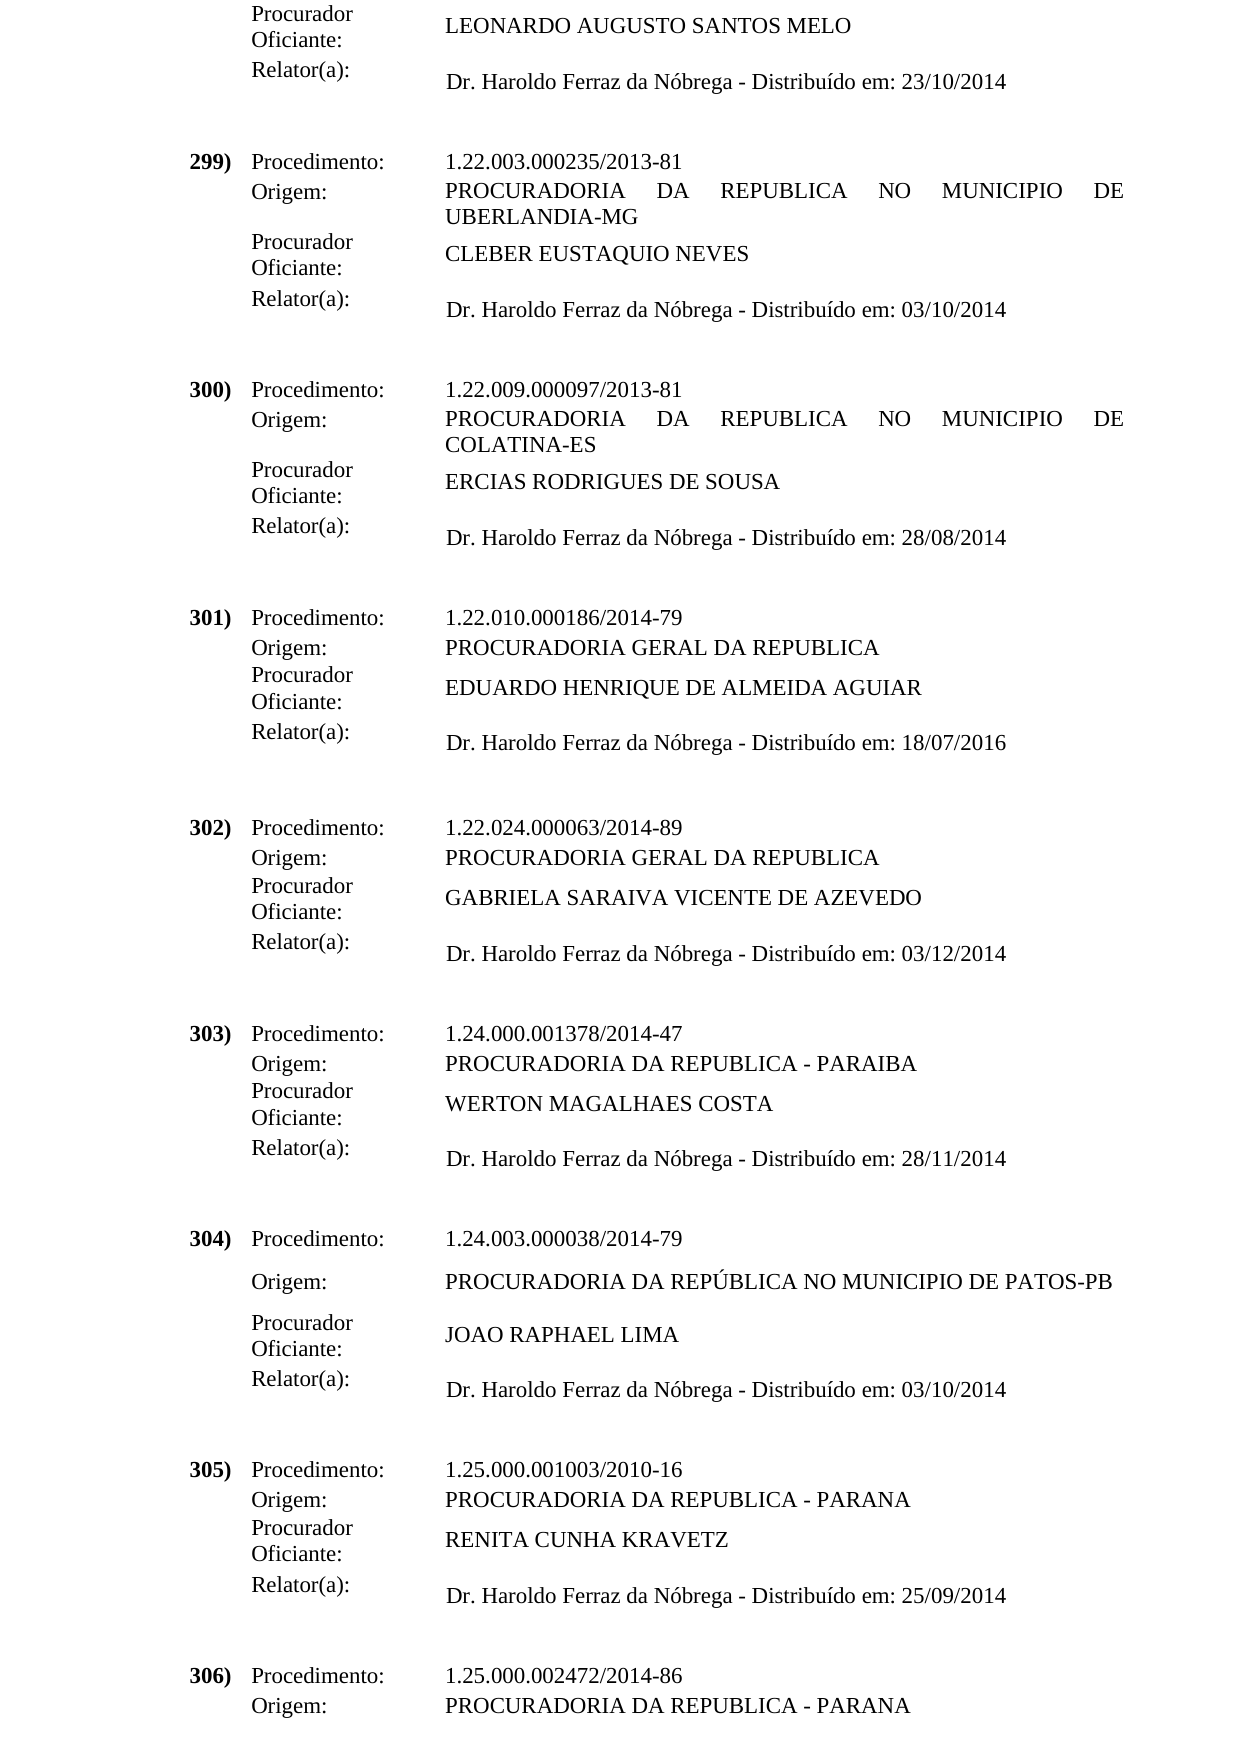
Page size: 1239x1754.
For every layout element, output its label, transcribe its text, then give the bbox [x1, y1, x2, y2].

table_cell [0, 1570, 189, 1623]
table_cell Procedimento: [251, 1224, 445, 1253]
table_cell [1125, 1224, 1239, 1253]
table_cell [1125, 512, 1239, 566]
table_cell [1125, 0, 1239, 51]
table_cell [1125, 566, 1239, 603]
table_cell 1.25.000.001003/2010-16 [445, 1456, 1124, 1484]
table_cell [251, 284, 1124, 337]
table_cell [189, 177, 251, 206]
table_cell [0, 456, 189, 507]
table_cell [445, 1624, 1124, 1661]
table_cell [1125, 110, 1239, 147]
table_cell [445, 338, 1124, 375]
table_cell [0, 405, 189, 433]
table_cell [0, 843, 189, 872]
table_cell [445, 1187, 1124, 1224]
table_cell Procurador Oficiante: [251, 1514, 445, 1567]
table_cell [0, 228, 189, 279]
table_cell Procurador Oficiante: [251, 1309, 445, 1361]
table_cell [189, 1691, 251, 1719]
table_cell [1125, 206, 1239, 228]
table_cell 301) [189, 603, 251, 632]
table_cell [1125, 843, 1239, 872]
table_cell [251, 512, 1124, 566]
table_cell Procedimento: [251, 1456, 445, 1484]
table_cell [1125, 1514, 1239, 1565]
table_cell 1.22.024.000063/2014-89 [445, 813, 1124, 842]
table_cell [189, 284, 251, 337]
table_cell CLEBER EUSTAQUIO NEVES [445, 228, 1124, 279]
table_header Dr. Haroldo Ferraz da Nóbrega - Distribuído em: 25/09/2014 [446, 1570, 1122, 1621]
table_cell [189, 1570, 251, 1623]
table_cell [251, 566, 445, 603]
table_cell [0, 1187, 189, 1224]
table_cell 300) [189, 375, 251, 403]
table_cell PROCURADORIA DA REPUBLICA NO MUNICIPIO DE COLATINA-ES [445, 405, 1124, 456]
table_cell PROCURADORIA GERAL DA REPUBLICA [445, 633, 1124, 662]
table_cell [251, 84, 446, 107]
table_cell [0, 177, 189, 206]
table_cell Procurador Oficiante: [251, 456, 445, 508]
table_cell [189, 717, 251, 771]
table_cell [0, 0, 189, 51]
table_cell PROCURADORIA DA REPUBLICA - PARANA [445, 1691, 1124, 1719]
table_cell [189, 927, 251, 981]
table_cell [0, 1486, 189, 1514]
table_cell [1125, 603, 1239, 632]
table_cell [189, 1077, 251, 1128]
table_cell [1125, 717, 1239, 771]
table_header Relator(a): [251, 56, 446, 84]
table_cell [1125, 1624, 1239, 1661]
table_cell Procurador Oficiante: [251, 662, 445, 714]
table_header Relator(a): [251, 1364, 446, 1393]
table_cell [0, 981, 189, 1019]
table_cell [1125, 1570, 1239, 1623]
table_cell [251, 1598, 446, 1621]
table_cell [0, 662, 189, 713]
table_header Relator(a): [251, 1570, 446, 1598]
table_cell [1125, 1187, 1239, 1224]
table_cell [1125, 147, 1239, 176]
table_cell [0, 284, 189, 337]
table_cell [189, 206, 251, 228]
table_header Dr. Haroldo Ferraz da Nóbrega - Distribuído em: 28/08/2014 [446, 512, 1122, 563]
table_cell [189, 0, 251, 51]
table_cell [189, 566, 251, 603]
table_header [189, 771, 251, 813]
table_cell [1125, 177, 1239, 206]
table_header Dr. Haroldo Ferraz da Nóbrega - Distribuído em: 23/10/2014 [446, 56, 1122, 107]
table_cell [0, 1224, 189, 1253]
table_cell 304) [189, 1224, 251, 1253]
table_cell PROCURADORIA GERAL DA REPUBLICA [445, 843, 1124, 872]
table_cell Origem: [251, 1691, 445, 1719]
table_cell [0, 1077, 189, 1128]
table_header [0, 771, 189, 813]
table_cell RENITA CUNHA KRAVETZ [445, 1514, 1124, 1565]
table_header [251, 771, 445, 813]
table_cell Procurador Oficiante: [251, 1077, 445, 1130]
table_cell [189, 843, 251, 872]
table_cell 1.22.010.000186/2014-79 [445, 603, 1124, 632]
table_cell Origem: [251, 1486, 445, 1514]
table_cell [0, 512, 189, 566]
table_cell [251, 1133, 1124, 1187]
table_cell [0, 872, 189, 923]
table_cell [189, 405, 251, 433]
table_cell [251, 1418, 445, 1456]
table_header [445, 771, 1124, 813]
table_cell [1125, 662, 1239, 713]
table_header Relator(a): [251, 1133, 446, 1161]
table_cell 1.25.000.002472/2014-86 [445, 1661, 1124, 1689]
table_header Dr. Haroldo Ferraz da Nóbrega - Distribuído em: 28/11/2014 [446, 1133, 1122, 1184]
table_cell [0, 1309, 189, 1359]
table_cell [0, 1049, 189, 1077]
table_cell Procedimento: [251, 147, 445, 176]
table_cell [1125, 633, 1239, 662]
table_cell GABRIELA SARAIVA VICENTE DE AZEVEDO [445, 872, 1124, 923]
table_cell [1125, 1418, 1239, 1456]
table_cell [189, 1418, 251, 1456]
table_cell [445, 981, 1124, 1019]
table_cell [251, 110, 445, 147]
table_cell [0, 1133, 189, 1187]
table_cell [1125, 927, 1239, 981]
table_header Relator(a): [251, 284, 446, 312]
table_cell [1125, 1486, 1239, 1514]
table_cell [251, 746, 446, 768]
table_cell LEONARDO AUGUSTO SANTOS MELO [445, 0, 1124, 51]
table_cell Origem: [251, 843, 445, 872]
table_cell [0, 1254, 189, 1308]
table_cell [1125, 872, 1239, 923]
table_cell [251, 434, 445, 456]
table_header Dr. Haroldo Ferraz da Nóbrega - Distribuído em: 03/10/2014 [446, 1364, 1122, 1415]
table_cell [189, 981, 251, 1019]
table_cell [0, 147, 189, 176]
table_cell [1125, 1077, 1239, 1128]
table_cell Procedimento: [251, 1661, 445, 1689]
table_cell WERTON MAGALHAES COSTA [445, 1077, 1124, 1128]
table_cell [1125, 228, 1239, 279]
table_cell [0, 813, 189, 842]
table_cell [445, 566, 1124, 603]
table_cell 299) [189, 147, 251, 176]
table_cell [445, 1418, 1124, 1456]
table_cell [0, 1624, 189, 1661]
table_cell [0, 434, 189, 456]
table_cell [189, 1309, 251, 1359]
table_cell Origem: [251, 1254, 445, 1308]
table_cell [1125, 56, 1239, 109]
table_cell PROCURADORIA DA REPUBLICA - PARAIBA [445, 1049, 1124, 1077]
table_cell [189, 633, 251, 662]
table_cell Procurador Oficiante: [251, 0, 445, 52]
table_cell [1125, 284, 1239, 337]
table_header Dr. Haroldo Ferraz da Nóbrega - Distribuído em: 03/10/2014 [446, 284, 1122, 334]
table_cell [1125, 338, 1239, 375]
table_cell [251, 312, 446, 334]
table_cell [1125, 1691, 1239, 1719]
table_cell [251, 927, 1124, 981]
table_cell 1.24.003.000038/2014-79 [445, 1224, 1124, 1253]
table_cell 1.24.000.001378/2014-47 [445, 1019, 1124, 1047]
table_cell PROCURADORIA DA REPUBLICA NO MUNICIPIO DE UBERLANDIA-MG [445, 177, 1124, 228]
table_cell [1125, 375, 1239, 403]
table_cell [1125, 1364, 1239, 1418]
table_cell [0, 206, 189, 228]
table_cell [189, 338, 251, 375]
table_cell 303) [189, 1019, 251, 1047]
table_cell [251, 1161, 446, 1184]
table_cell PROCURADORIA DA REPUBLICA - PARANA [445, 1486, 1124, 1514]
table_cell [1125, 1309, 1239, 1359]
table_cell Origem: [251, 177, 445, 206]
table_cell [189, 110, 251, 147]
table_cell [251, 956, 446, 978]
table_cell [251, 1187, 445, 1224]
table_cell [0, 1661, 189, 1689]
table_cell [189, 228, 251, 279]
table_header Relator(a): [251, 717, 446, 746]
table_cell [189, 872, 251, 923]
table_cell [251, 1624, 445, 1661]
table_cell [251, 1364, 1124, 1418]
table_header Dr. Haroldo Ferraz da Nóbrega - Distribuído em: 18/07/2016 [446, 717, 1122, 768]
table_cell [189, 56, 251, 109]
table_cell [0, 1418, 189, 1456]
table_cell [251, 540, 446, 563]
table_cell [189, 512, 251, 566]
table_cell [0, 338, 189, 375]
table_cell [251, 981, 445, 1019]
table_cell [1125, 1049, 1239, 1077]
table_cell 306) [189, 1661, 251, 1689]
table_cell 1.22.003.000235/2013-81 [445, 147, 1124, 176]
table_cell [251, 1393, 446, 1415]
table_cell [0, 1691, 189, 1719]
table_cell Procedimento: [251, 813, 445, 842]
table_cell 1.22.009.000097/2013-81 [445, 375, 1124, 403]
table_cell [1125, 1019, 1239, 1047]
table_cell [1125, 813, 1239, 842]
table_cell [1125, 405, 1239, 433]
table_cell [0, 1364, 189, 1418]
table_cell 302) [189, 813, 251, 842]
table_cell [189, 1049, 251, 1077]
table_cell [0, 110, 189, 147]
table_cell [189, 1133, 251, 1187]
table_cell [1125, 456, 1239, 507]
table_cell [0, 56, 189, 109]
table_cell Procedimento: [251, 1019, 445, 1047]
table_cell [445, 110, 1124, 147]
table_header Dr. Haroldo Ferraz da Nóbrega - Distribuído em: 03/12/2014 [446, 927, 1122, 978]
table_cell 305) [189, 1456, 251, 1484]
table_cell [189, 1364, 251, 1418]
table_cell EDUARDO HENRIQUE DE ALMEIDA AGUIAR [445, 662, 1124, 713]
table_cell [189, 434, 251, 456]
table_cell [1125, 1254, 1239, 1308]
table_cell [0, 927, 189, 981]
table_cell [1125, 1133, 1239, 1187]
table_cell [189, 1254, 251, 1308]
table_cell Procedimento: [251, 375, 445, 403]
table_cell [251, 338, 445, 375]
table_cell JOAO RAPHAEL LIMA [445, 1309, 1124, 1359]
table_cell [251, 717, 1124, 771]
table_cell [1125, 981, 1239, 1019]
table_cell [1125, 1456, 1239, 1484]
table_header [1125, 771, 1239, 813]
table_cell Procurador Oficiante: [251, 228, 445, 281]
table_cell ERCIAS RODRIGUES DE SOUSA [445, 456, 1124, 507]
table_cell [0, 375, 189, 403]
table_cell [0, 566, 189, 603]
table_cell Origem: [251, 633, 445, 662]
table_cell [189, 1486, 251, 1514]
table_cell [0, 1456, 189, 1484]
table_cell [1125, 434, 1239, 456]
table_cell [0, 1019, 189, 1047]
table_cell PROCURADORIA DA REPÚBLICA NO MUNICIPIO DE PATOS-PB [445, 1254, 1124, 1308]
table_cell [1125, 1661, 1239, 1689]
table_cell [189, 1514, 251, 1565]
table_header Relator(a): [251, 927, 446, 956]
table_cell Origem: [251, 405, 445, 433]
table_header Relator(a): [251, 512, 446, 540]
table_cell [189, 1187, 251, 1224]
table_cell [0, 633, 189, 662]
table_cell Procurador Oficiante: [251, 872, 445, 924]
table_cell [251, 206, 445, 228]
table_cell [189, 1624, 251, 1661]
table_cell [0, 1514, 189, 1565]
table_cell Origem: [251, 1049, 445, 1077]
table_cell [189, 662, 251, 713]
table_cell Procedimento: [251, 603, 445, 632]
table_cell [0, 717, 189, 771]
table_cell [189, 456, 251, 507]
table_cell [0, 603, 189, 632]
